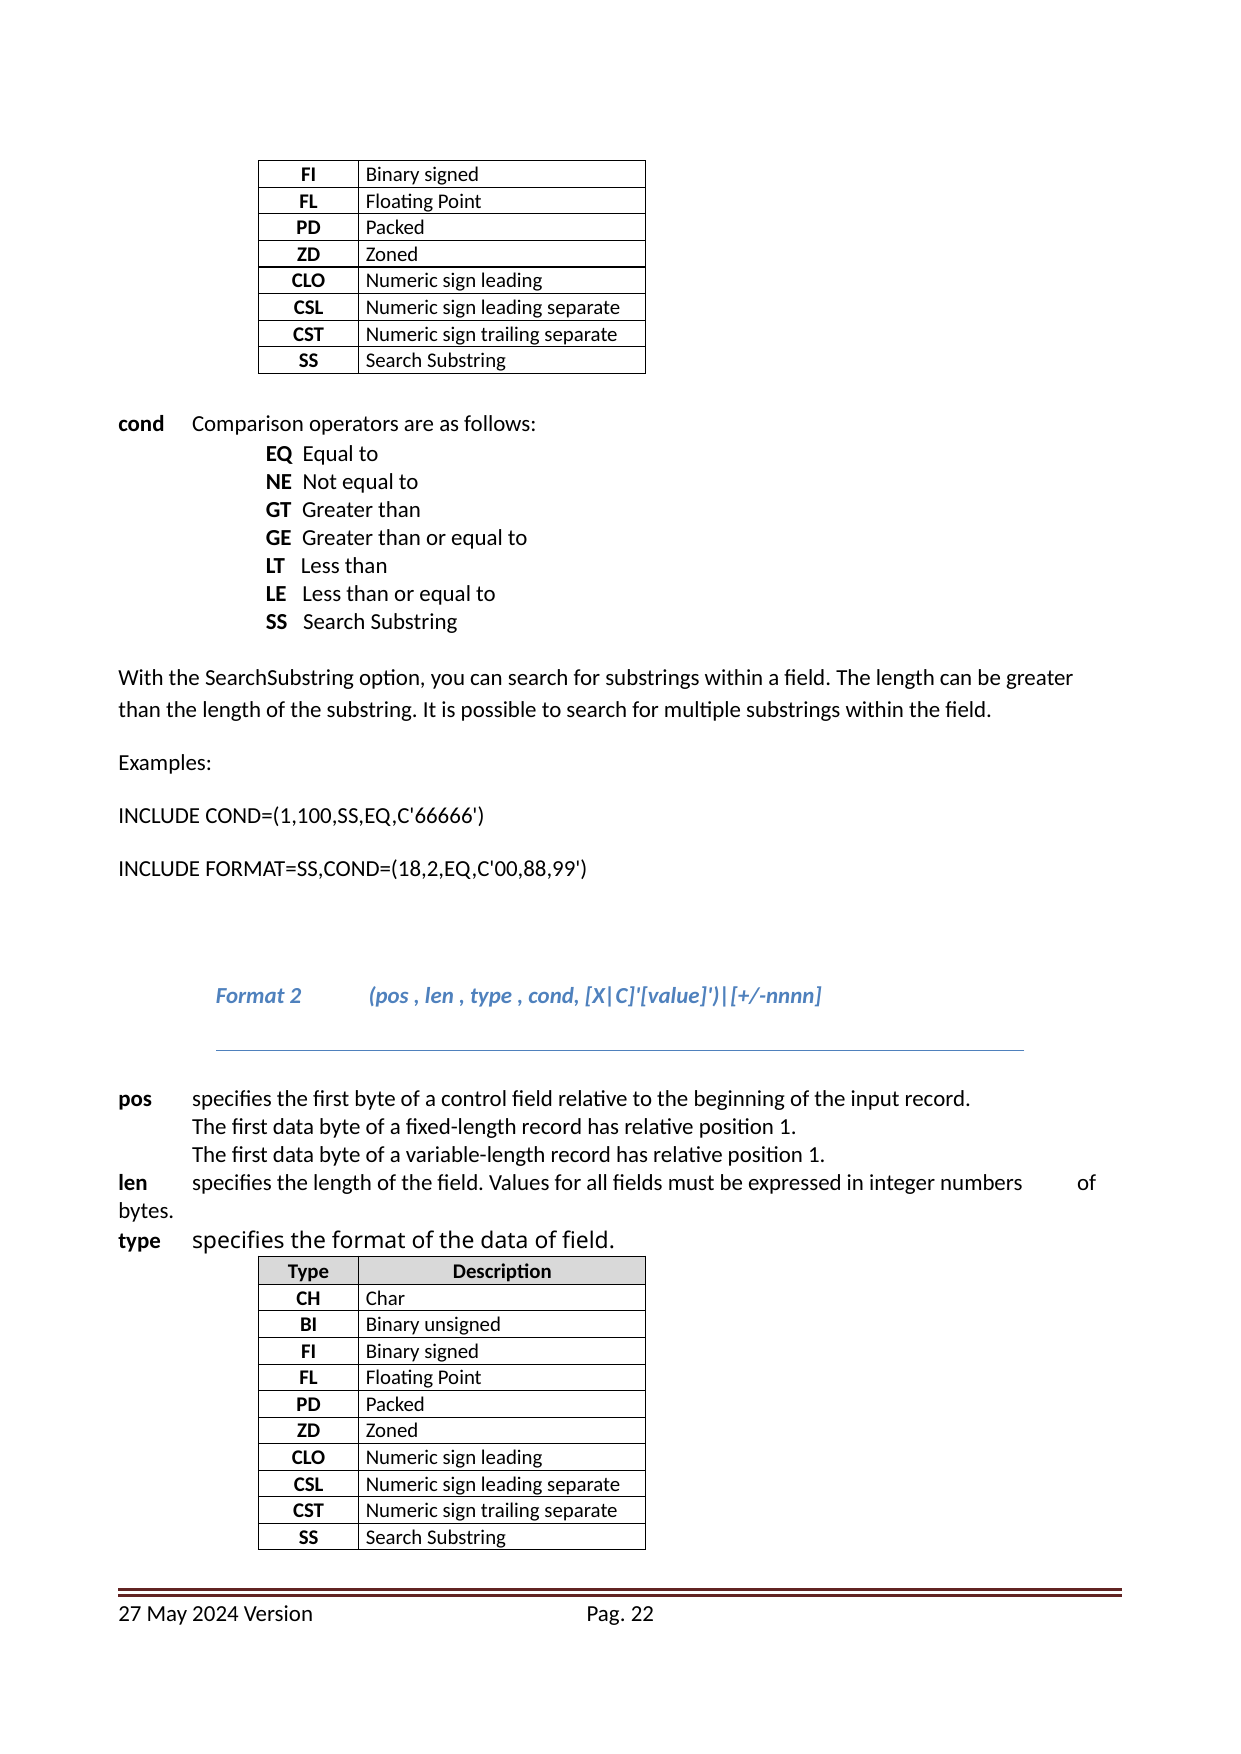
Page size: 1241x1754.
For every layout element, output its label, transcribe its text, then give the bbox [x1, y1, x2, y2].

text INCLUDE FORMAT=SS,COND=(18,2,EQ,C'00,88,99') [118, 854, 1122, 882]
table_cell Binary unsigned [359, 1311, 645, 1337]
table_cell Numeric sign trailing separate [359, 321, 645, 346]
table_cell CLO [259, 1444, 358, 1470]
text NE Not equal to [118, 467, 1122, 495]
table_cell PD [259, 214, 358, 240]
text cond Comparison operators are as follows: [118, 405, 1122, 439]
table_cell FI [259, 1338, 358, 1363]
table_cell ZD [259, 241, 358, 266]
table_cell Numeric sign trailing separate [359, 1497, 645, 1523]
table_cell BI [259, 1311, 358, 1337]
table_cell CH [259, 1285, 358, 1310]
table_cell Binary signed [359, 161, 645, 187]
table_cell ZD [259, 1418, 358, 1443]
text len specifies the length of the field. Values for all fields must be expressed in integer numbers of bytes. [118, 1168, 1122, 1224]
table_cell Numeric sign leading separate [359, 294, 645, 319]
table_cell Binary signed [359, 1338, 645, 1363]
table_cell CLO [259, 268, 358, 293]
text GT Greater than [118, 495, 1122, 523]
text EQ Equal to [118, 439, 1122, 467]
table_cell CSL [259, 1471, 358, 1496]
table_cell Zoned [359, 241, 645, 266]
table_cell SS [259, 1524, 358, 1549]
text The first data byte of a variable-length record has relative position 1. [118, 1140, 1122, 1168]
table_cell Search Substring [359, 347, 645, 373]
text Format 2 (pos , len , type , cond, [X|C]'[value]')|[+/-nnnn] [216, 981, 1024, 1050]
table_cell Numeric sign leading [359, 1444, 645, 1470]
table_cell Floating Point [359, 1365, 645, 1390]
table_cell CST [259, 1497, 358, 1523]
text Examples: [118, 748, 1122, 776]
table_cell Char [359, 1285, 645, 1310]
text LE Less than or equal to [118, 579, 1122, 607]
table_cell FL [259, 1365, 358, 1390]
table_cell PD [259, 1391, 358, 1417]
table_cell Zoned [359, 1418, 645, 1443]
text The first data byte of a fixed-length record has relative position 1. [118, 1112, 1122, 1140]
table_header Type [259, 1257, 358, 1284]
table_cell Search Substring [359, 1524, 645, 1549]
table_cell CSL [259, 294, 358, 319]
text INCLUDE COND=(1,100,SS,EQ,C'66666') [118, 801, 1122, 829]
text GE Greater than or equal to [118, 523, 1122, 551]
table_cell Packed [359, 214, 645, 240]
text With the SearchSubstring option, you can search for substrings within a field. The length can be greater than the length of the substring. It is possible to search for multiple substrings within the field. [118, 663, 1122, 723]
table_cell Floating Point [359, 188, 645, 213]
table_cell Packed [359, 1391, 645, 1417]
table_header Description [359, 1257, 645, 1284]
text SS Search Substring [118, 607, 1122, 635]
table_cell FI [259, 161, 358, 187]
table_cell Numeric sign leading [359, 268, 645, 293]
table_cell SS [259, 347, 358, 373]
text LT Less than [118, 551, 1122, 579]
table_cell CST [259, 321, 358, 346]
table_cell FL [259, 188, 358, 213]
text pos specifies the first byte of a control field relative to the beginning of the input record. [118, 1084, 1122, 1112]
text type specifies the format of the data of field. [118, 1224, 1122, 1256]
table_cell Numeric sign leading separate [359, 1471, 645, 1496]
